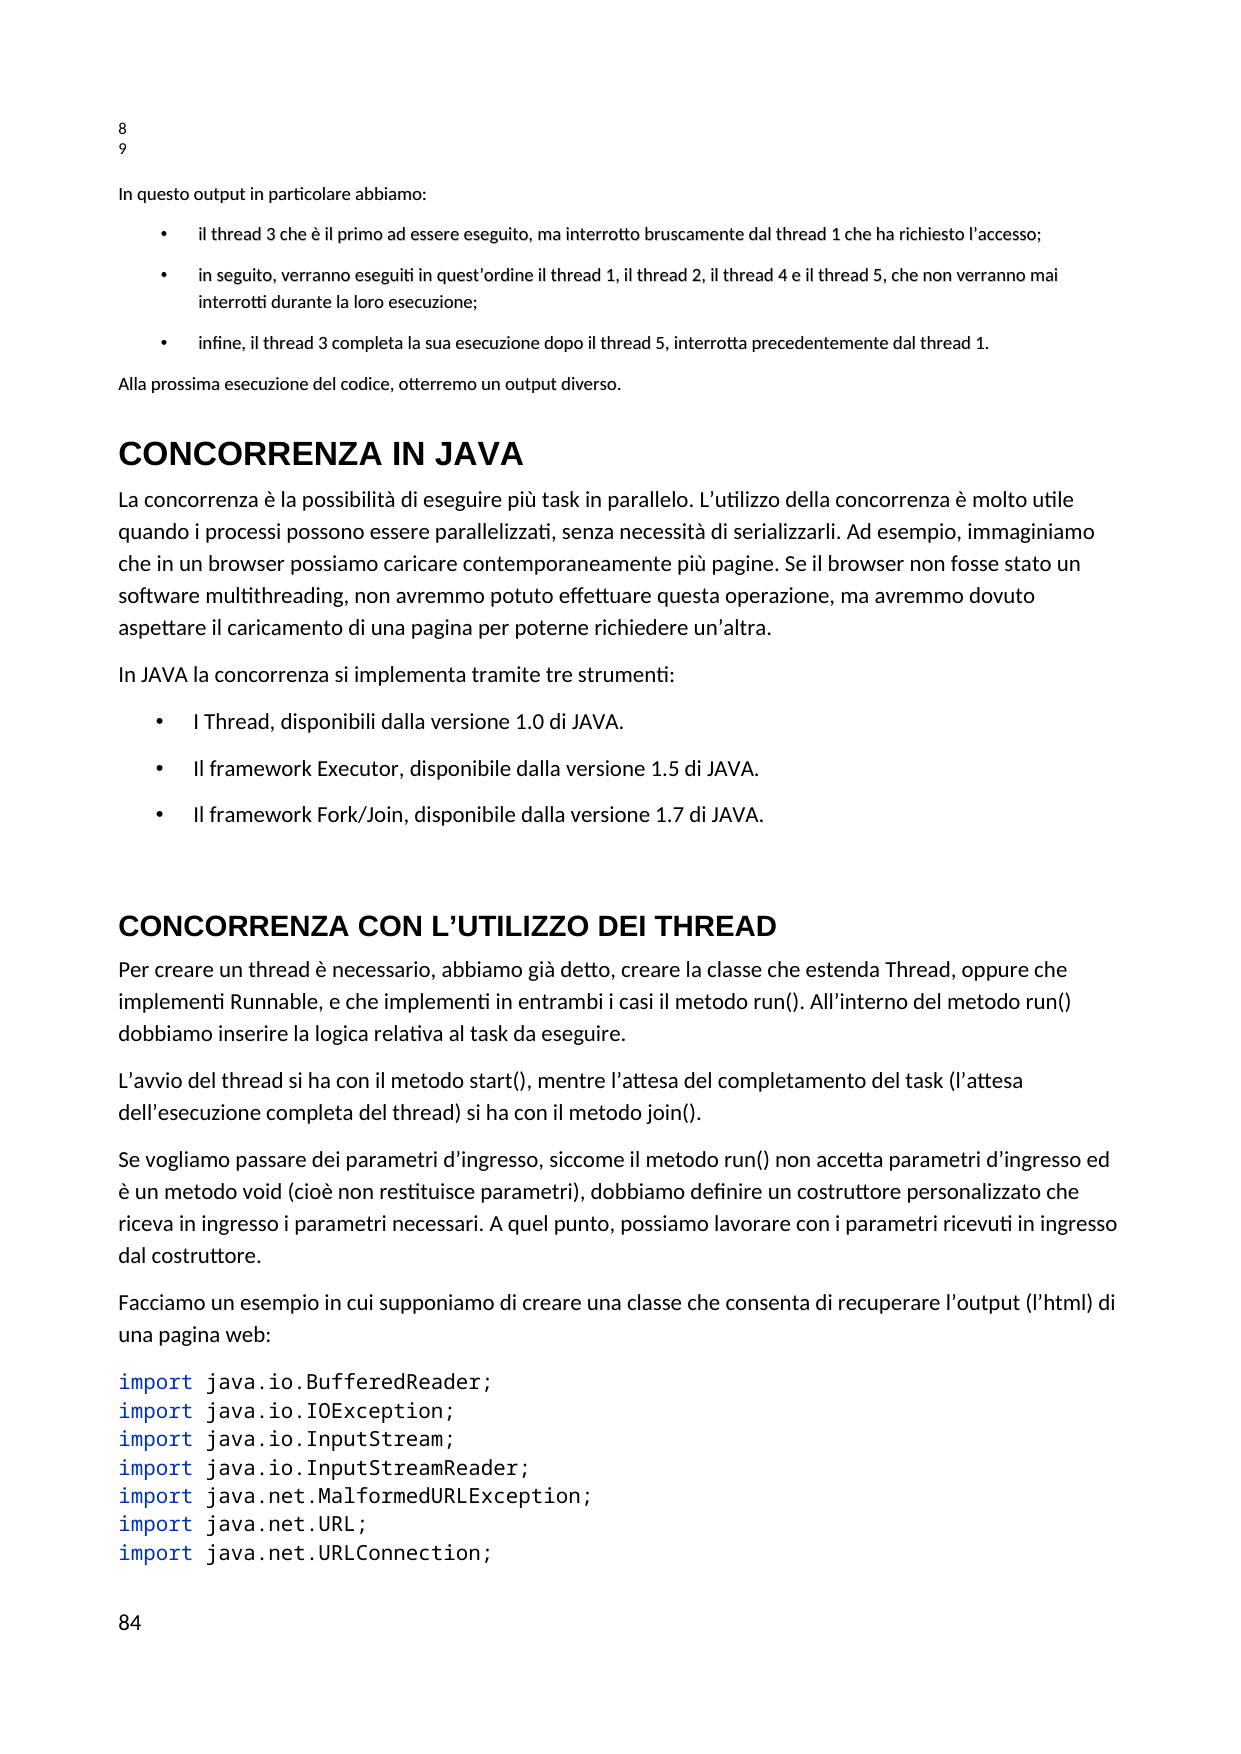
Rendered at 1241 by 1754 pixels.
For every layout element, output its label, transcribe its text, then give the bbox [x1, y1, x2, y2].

list Il framework Fork/Join, disponibile dalla versione 1.7 di JAVA. [156, 801, 1122, 828]
text L’avvio del thread si ha con il metodo start(), mentre l’attesa del completamento del task (l’attesa dell’esecuzione completa del thread) si ha con il metodo join(). [118, 1066, 1122, 1126]
subtitle CONCORRENZA CON L’UTILIZZO DEI THREAD [118, 909, 1122, 942]
list Il framework Executor, disponibile dalla versione 1.5 di JAVA. [156, 754, 1122, 782]
text Facciamo un esempio in cui supponiamo di creare una classe che consenta di recuperare l’output (l’html) di una pagina web: [118, 1288, 1122, 1348]
text In JAVA la concorrenza si implementa tramite tre strumenti: [118, 660, 1122, 688]
list il thread 3 che è il primo ad essere eseguito, ma interrotto bruscamente dal thread 1 che ha richiesto l’accesso; [161, 223, 1122, 246]
text In questo output in particolare abbiamo: [118, 182, 1122, 204]
list infine, il thread 3 completa la sua esecuzione dopo il thread 5, interrotta precedentemente dal thread 1. [161, 331, 1122, 354]
text 8 [118, 118, 1122, 138]
subtitle CONCORRENZA IN JAVA [118, 433, 1122, 472]
text Alla prossima esecuzione del codice, otterremo un output diverso. [118, 372, 1122, 395]
list I Thread, disponibili dalla versione 1.0 di JAVA. [156, 707, 1122, 735]
text 9 [118, 138, 1122, 159]
text import java.io.BufferedReader; import java.io.IOException; import java.io.InputStream; import java.io.InputStreamReader; import java.net.MalformedURLException; import java.net.URL; import java.net.URLConnection; [118, 1367, 1122, 1566]
text Per creare un thread è necessario, abbiamo già detto, creare la classe che estenda Thread, oppure che implementi Runnable, e che implementi in entrambi i casi il metodo run(). All’interno del metodo run() dobbiamo inserire la logica relativa al task da eseguire. [118, 955, 1122, 1047]
text La concorrenza è la possibilità di eseguire più task in parallelo. L’utilizzo della concorrenza è molto utile quando i processi possono essere parallelizzati, senza necessità di serializzarli. Ad esempio, immaginiamo che in un browser possiamo caricare contemporaneamente più pagine. Se il browser non fosse stato un software multithreading, non avremmo potuto effettuare questa operazione, ma avremmo dovuto aspettare il caricamento di una pagina per poterne richiedere un’altra. [118, 485, 1122, 641]
text Se vogliamo passare dei parametri d’ingresso, siccome il metodo run() non accetta parametri d’ingresso ed è un metodo void (cioè non restituisce parametri), dobbiamo definire un costruttore personalizzato che riceva in ingresso i parametri necessari. A quel punto, possiamo lavorare con i parametri ricevuti in ingresso dal costruttore. [118, 1145, 1122, 1269]
list in seguito, verranno eseguiti in quest’ordine il thread 1, il thread 2, il thread 4 e il thread 5, che non verranno mai interrotti durante la loro esecuzione; [161, 263, 1122, 313]
